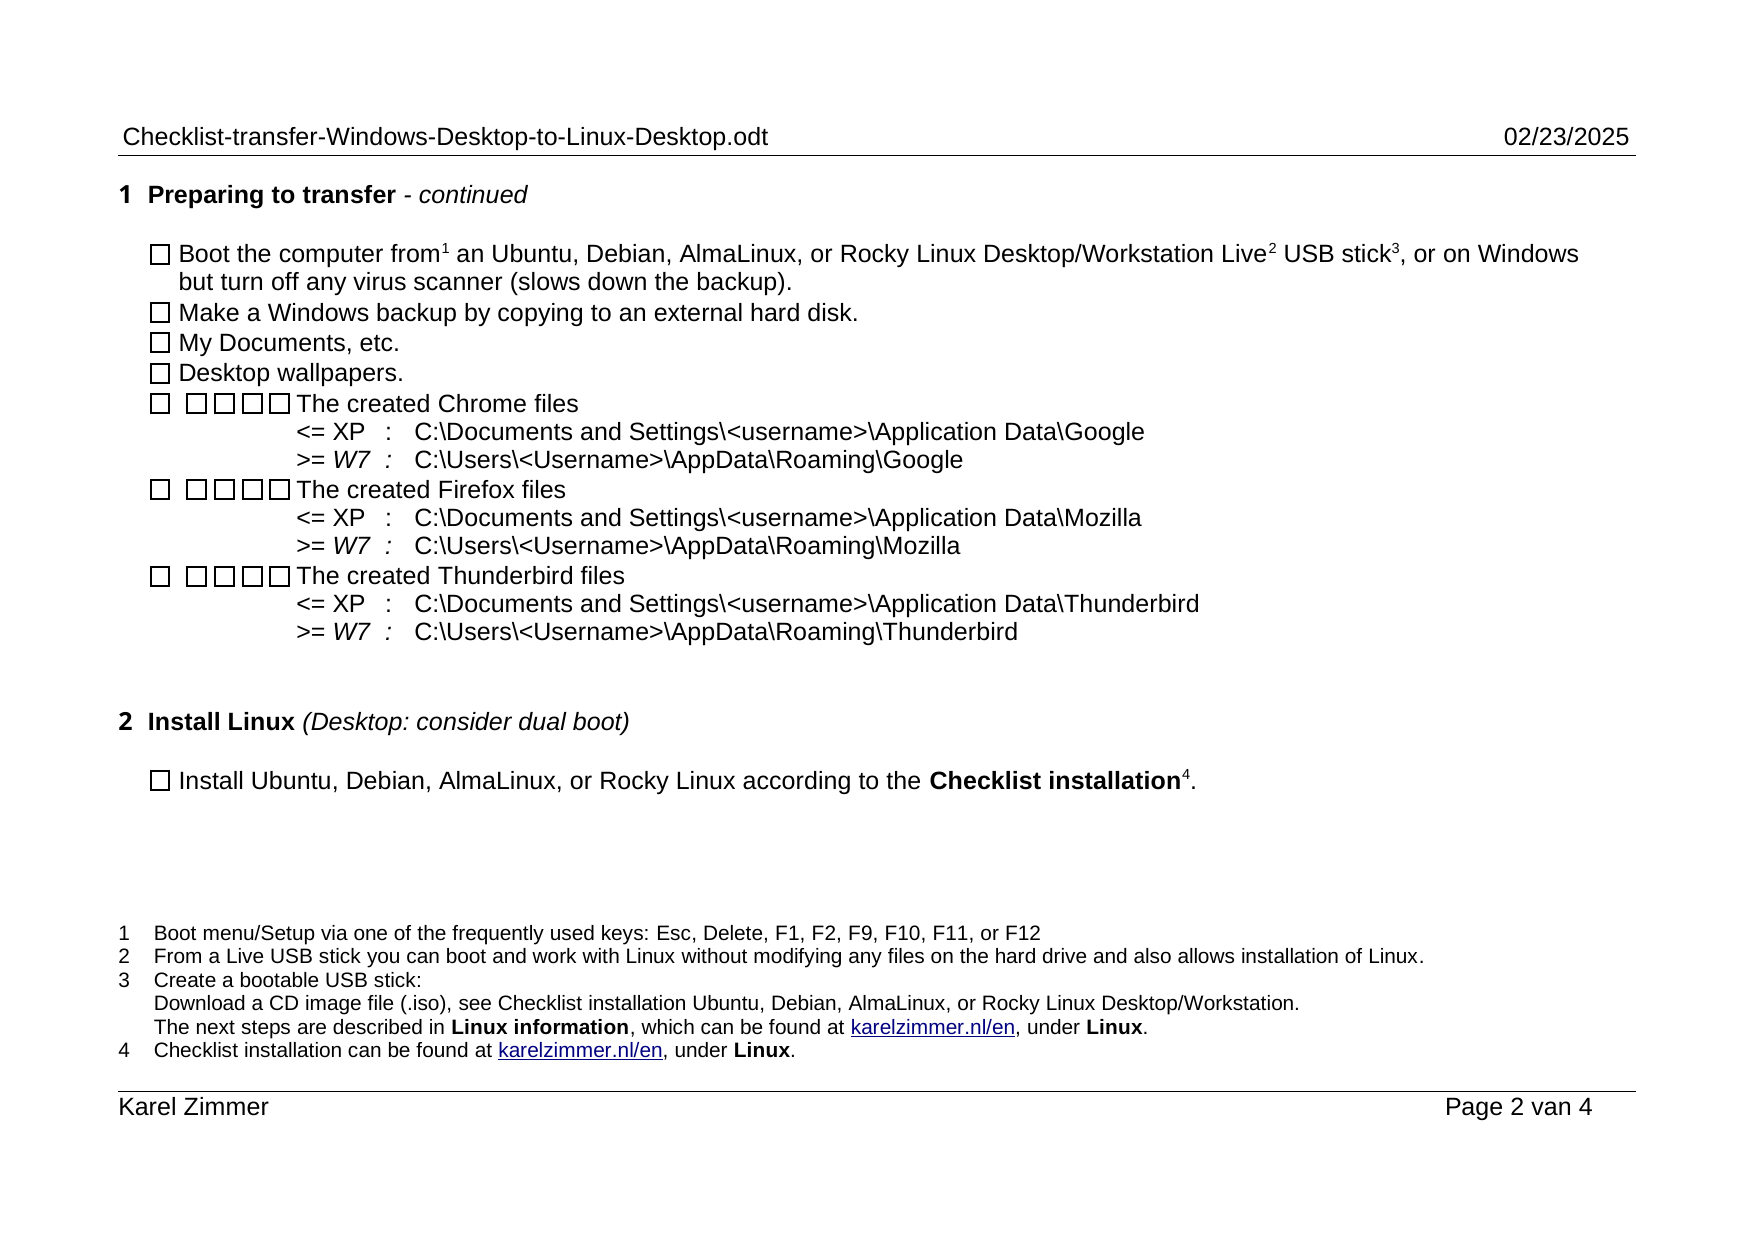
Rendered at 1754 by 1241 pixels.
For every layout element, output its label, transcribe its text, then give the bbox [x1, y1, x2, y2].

table_cell The created Chrome files <= XP : C:\Documents and Settings\<username>\Application Data\Google >= W7 : C:\Users\<Username>\AppData\Roaming\Google [177, 388, 1617, 475]
table_cell My Documents, etc. [177, 328, 1617, 358]
table_cell The created Firefox files <= XP : C:\Documents and Settings\<username>\Application Data\Mozilla >= W7 : C:\Users\<Username>\AppData\Roaming\Mozilla [177, 475, 1617, 561]
list Preparing to transfer - continued [118, 177, 1636, 211]
table_cell [141, 388, 177, 475]
table_header [141, 239, 177, 297]
table_cell [141, 475, 177, 561]
table_header [141, 765, 177, 796]
table_header Boot the computer from an Ubuntu, Debian, AlmaLinux, or Rocky Linux Desktop/Workstation Live USB stick, or on Windows but turn off any virus scanner (slows down the backup). [177, 239, 1617, 297]
table_cell The created Thunderbird files <= XP : C:\Documents and Settings\<username>\Application Data\Thunderbird >= W7 : C:\Users\<Username>\AppData\Roaming\Thunderbird [177, 561, 1617, 647]
table_cell [141, 298, 177, 328]
table_cell Make a Windows backup by copying to an external hard disk. [177, 298, 1617, 328]
table_cell [141, 328, 177, 358]
table_cell [141, 358, 177, 388]
table_header Install Ubuntu, Debian, AlmaLinux, or Rocky Linux according to the Checklist installation. [177, 765, 1617, 796]
table_cell [141, 561, 177, 647]
table_cell Desktop wallpapers. [177, 358, 1617, 388]
list Install Linux (Desktop: consider dual boot) [118, 703, 1636, 737]
